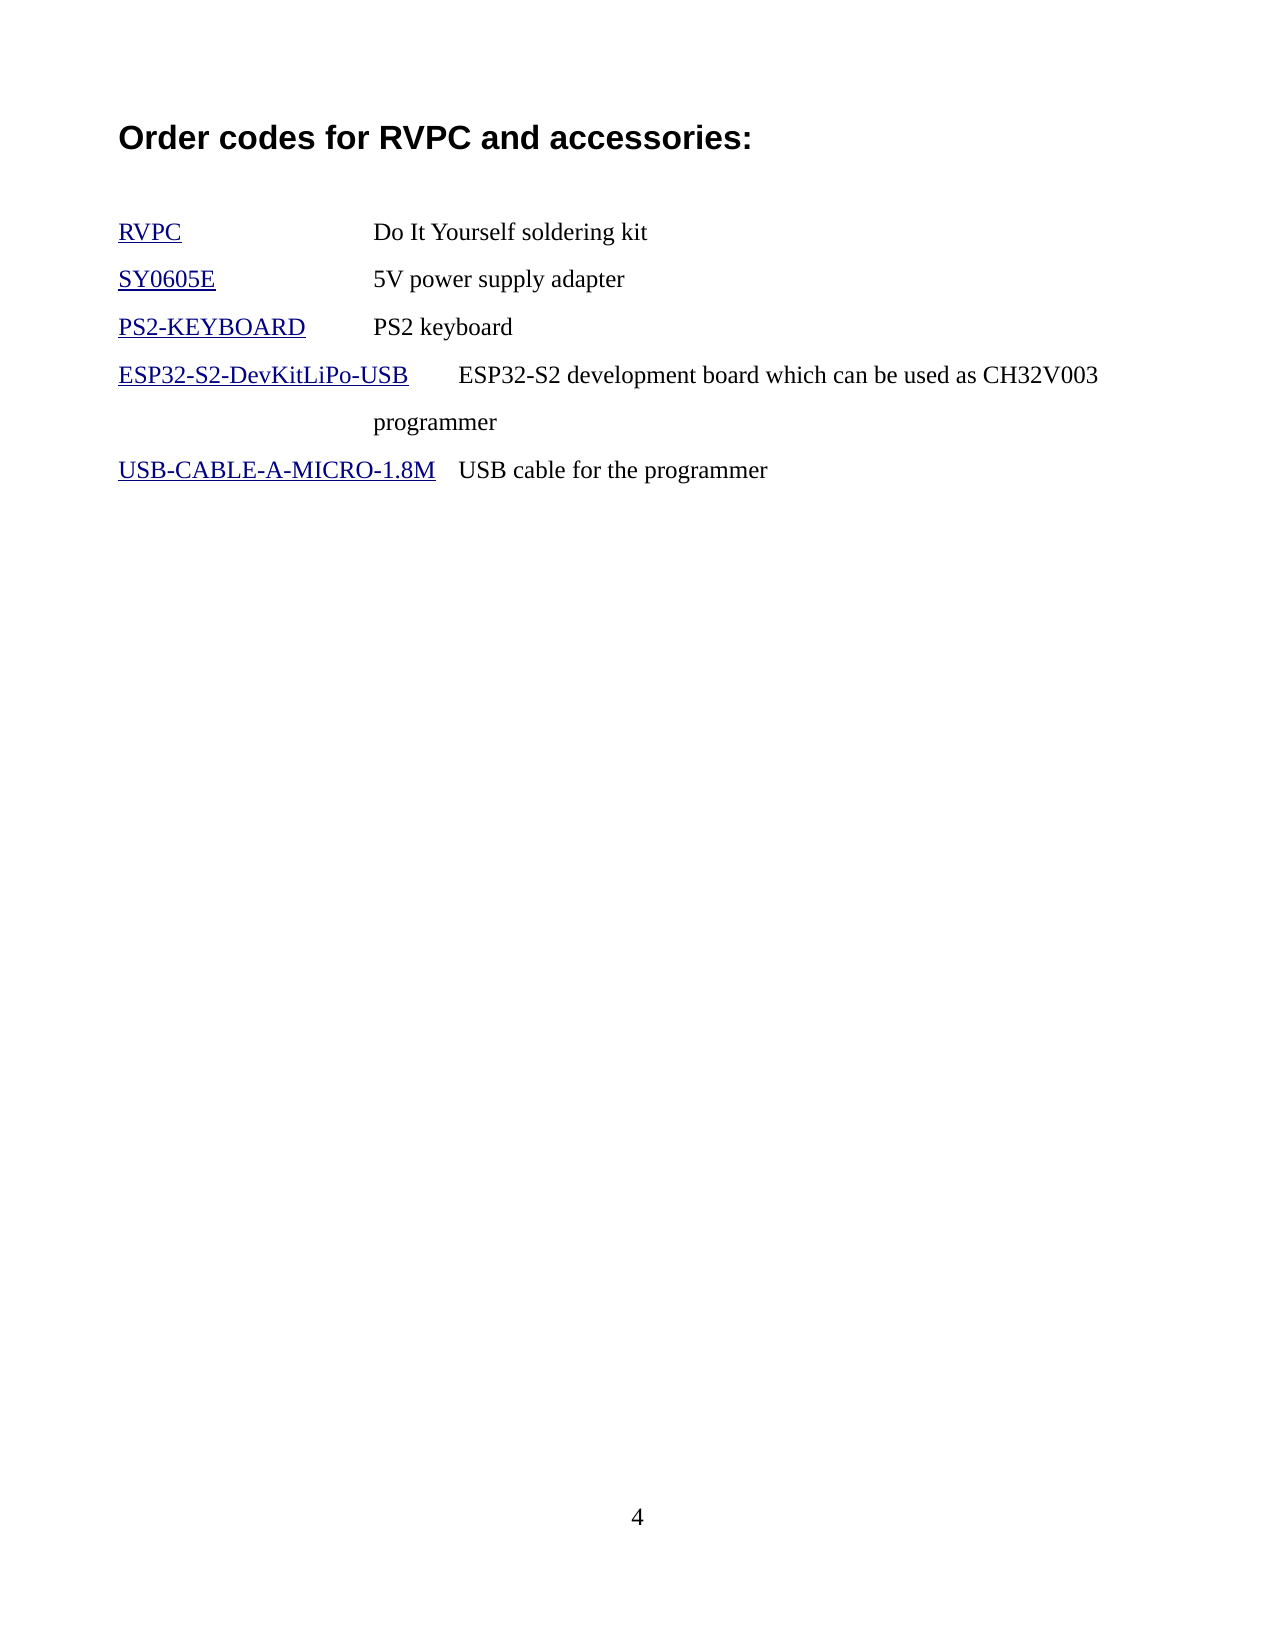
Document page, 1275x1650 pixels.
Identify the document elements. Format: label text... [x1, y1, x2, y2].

text SY0605E 5V power supply adapter [118, 264, 1157, 293]
text programmer [118, 407, 1157, 436]
text ESP32-S2-DevKitLiPo-USB ESP32-S2 development board which can be used as CH32V003 [118, 360, 1157, 388]
subtitle Order codes for RVPC and accessories: [118, 118, 1157, 157]
text PS2-KEYBOARD PS2 keyboard [118, 312, 1157, 341]
text RVPC Do It Yourself soldering kit [118, 217, 1157, 246]
text USB-CABLE-A-MICRO-1.8M USB cable for the programmer [118, 455, 1157, 484]
